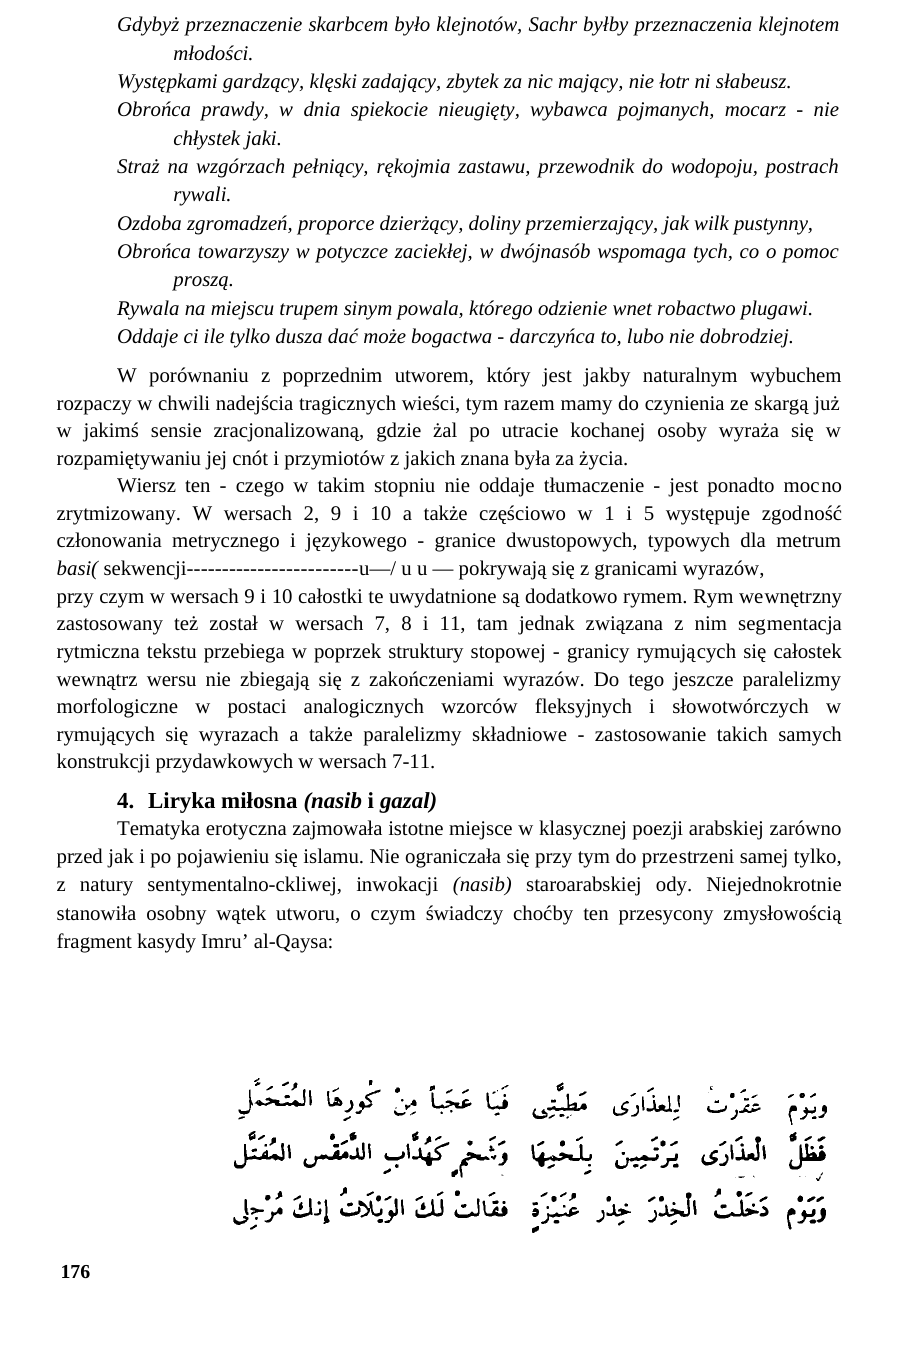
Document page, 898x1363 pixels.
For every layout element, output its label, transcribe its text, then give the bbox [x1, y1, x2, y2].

text Obrońca prawdy, w dnia spiekocie nieugięty, wybawca pojmanych, mocarz - nie chłystek jaki. [117, 97, 842, 150]
text przy czym w wersach 9 i 10 całostki te uwydatnione są dodatkowo rymem. Rym we­wnętrzny zastosowany też został w wersach 7, 8 i 11, tam jednak związana z nim seg­mentacja rytmiczna tekstu przebiega w poprzek struktury stopowej - granicy rymują­cych się całostek wewnątrz wersu nie zbiegają się z zakończeniami wyrazów. Do tego jeszcze paralelizmy morfologiczne w postaci analogicznych wzorców fleksyjnych i słowotwórczych w rymujących się wyrazach a także paralelizmy składniowe - za­stosowanie takich samych konstrukcji przydawkowych w wersach 7-11. [56, 584, 842, 773]
text Oddaje ci ile tylko dusza dać może bogactwa - darczyńca to, lubo nie dobrodziej. [117, 324, 842, 348]
text Występkami gardzący, klęski zadający, zbytek za nic mający, nie łotr ni słabeusz. [117, 69, 842, 93]
picture [233, 1078, 827, 1233]
text Straż na wzgórzach pełniący, rękojmia zastawu, przewodnik do wodopoju, postrach rywali. [117, 154, 842, 206]
text 176 [60, 1260, 96, 1283]
text Ozdoba zgromadzeń, proporce dzierżący, doliny przemierzający, jak wilk pustynny, [117, 211, 842, 235]
subtitle 4. Liryka miłosna (nasib i gazal) [56, 787, 842, 814]
text Tematyka erotyczna zajmowała istotne miejsce w klasycznej poezji arabskiej zarówno przed jak i po pojawieniu się islamu. Nie ograniczała się przy tym do prze­strzeni samej tylko, z natury sentymentalno-ckliwej, inwokacji (nasib) staroarabskiej ody. Niejednokrotnie stanowiła osobny wątek utworu, o czym świadczy choćby ten przesycony zmysłowością fragment kasydy Imru’ al-Qaysa: [56, 815, 842, 953]
text Wiersz ten - czego w takim stopniu nie oddaje tłumaczenie - jest ponadto moc­no zrytmizowany. W wersach 2, 9 i 10 a także częściowo w 1 i 5 występuje zgod­ność członowania metrycznego i językowego - granice dwustopowych, typowych dla metrum basi( sekwencji u—/ u u — pokrywają się z granicami wyrazów, [56, 473, 842, 580]
text Rywala na miejscu trupem sinym powala, którego odzienie wnet robactwo plugawi. [117, 296, 842, 320]
text Obrońca towarzyszy w potyczce zaciekłej, w dwójnasób wspomaga tych, co o pomoc proszą. [117, 239, 842, 291]
text Gdybyż przeznaczenie skarbcem było klejnotów, Sachr byłby przeznaczenia klejnotem młodości. [117, 12, 842, 65]
text W porównaniu z poprzednim utworem, który jest jakby naturalnym wybuchem rozpaczy w chwili nadejścia tragicznych wieści, tym razem mamy do czynienia ze skargą już w jakimś sensie zracjonalizowaną, gdzie żal po utracie kochanej osoby wyraża się w rozpamiętywaniu jej cnót i przymiotów z jakich znana była za życia. [56, 363, 842, 470]
